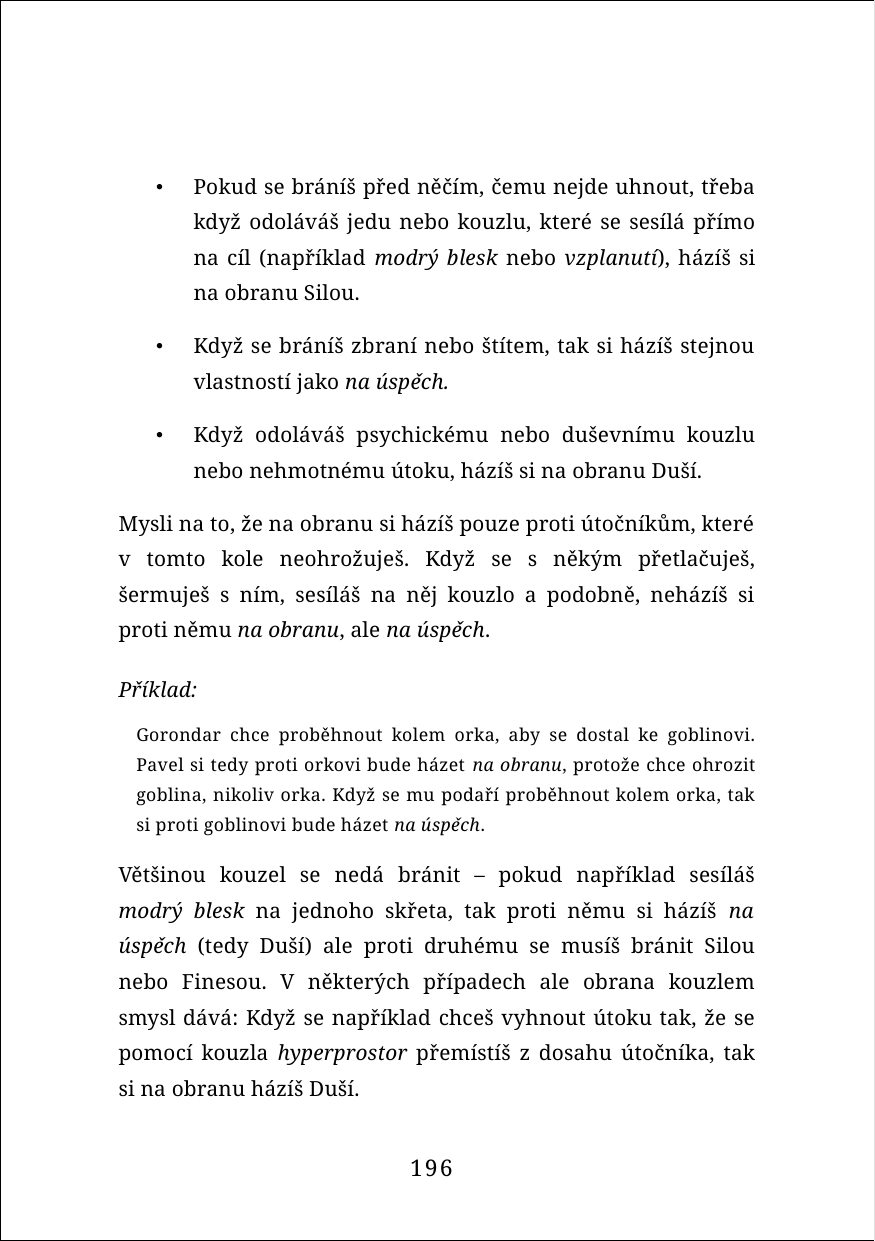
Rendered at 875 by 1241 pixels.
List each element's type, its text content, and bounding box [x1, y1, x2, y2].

text Většinou kouzel se nedá bránit – pokud například sesíláš modrý blesk na jednoho skřeta, tak proti němu si házíš na úspěch (tedy Duší) ale proti druhému se musíš bránit Silou nebo Finesou. V některých případech ale obrana kouzlem smysl dává: Když se například chceš vyhnout útoku tak, že se pomocí kouzla hyperprostor přemístíš z dosahu útočníka, tak si na obranu házíš Duší. [118, 861, 756, 1102]
text Gorondar chce proběhnout kolem orka, aby se dostal ke goblinovi. Pavel si tedy proti orkovi bude házet na obranu, protože chce ohrozit goblina, nikoliv orka. Když se mu podaří proběhnout kolem orka, tak si proti goblinovi bude házet na úspěch. [136, 722, 756, 837]
list Pokud se bráníš před něčím, čemu nejde uhnout, třeba když odoláváš jedu nebo kouzlu, které se sesílá přímo na cíl (například modrý blesk nebo vzplanutí), házíš si na obranu Silou. [156, 172, 756, 307]
list Když se bráníš zbraní nebo štítem, tak si házíš stejnou vlastností jako na úspěch. [156, 332, 756, 396]
text Mysli na to, že na obranu si házíš pouze proti útočníkům, které v tomto kole neohrožuješ. Když se s někým přetlačuješ, šermuješ s ním, sesíláš na něj kouzlo a podobně, neházíš si proti němu na obranu, ale na úspěch. [118, 509, 756, 644]
list Když odoláváš psychickému nebo duševnímu kouzlu nebo nehmotnému útoku, házíš si na obranu Duší. [156, 420, 756, 484]
text Příklad: [118, 675, 756, 703]
